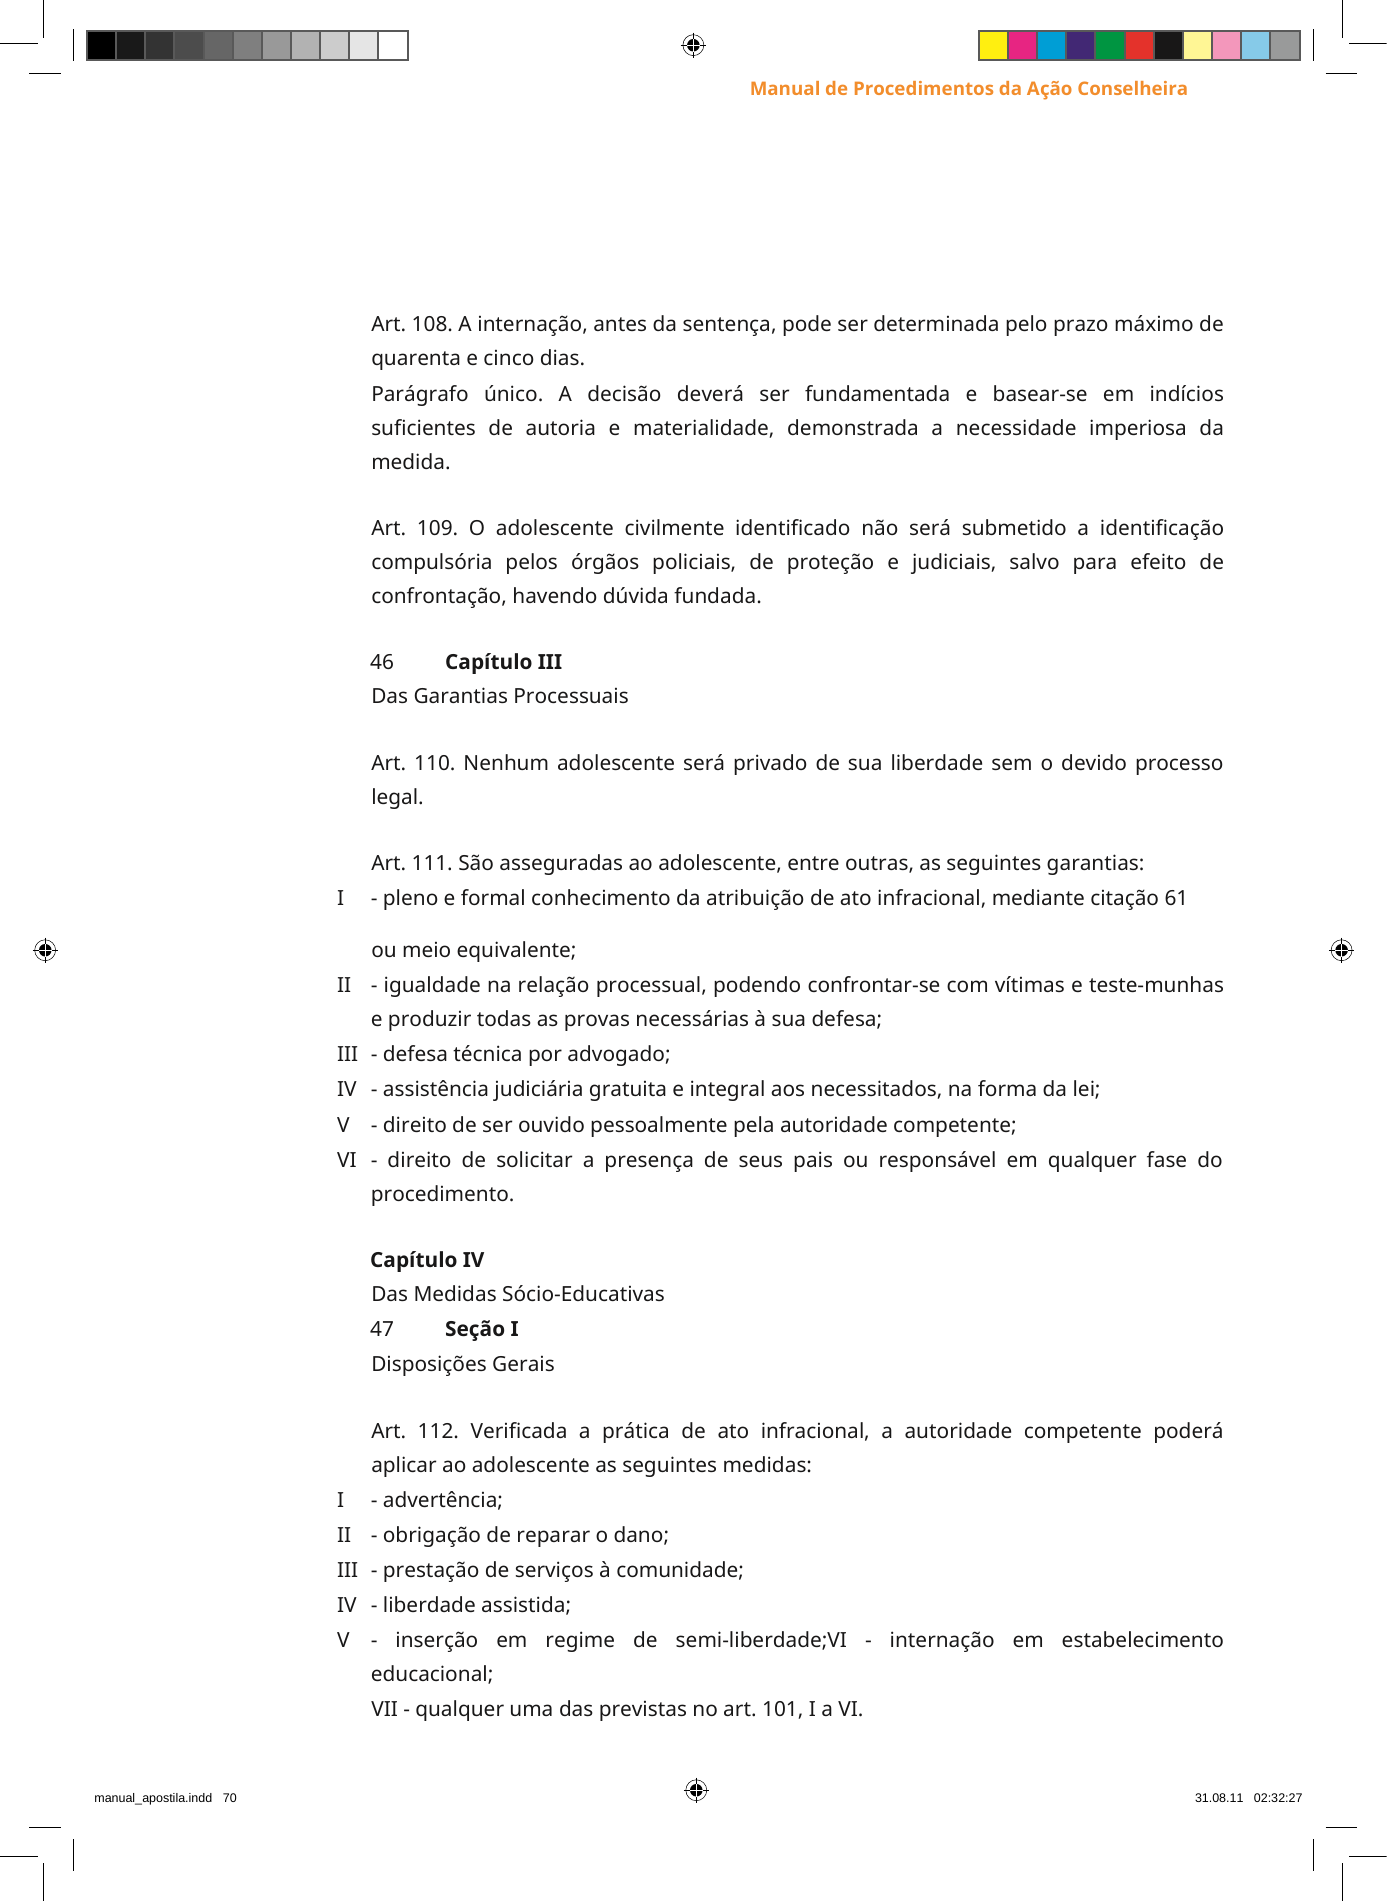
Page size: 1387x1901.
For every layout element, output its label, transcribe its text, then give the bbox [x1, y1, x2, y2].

text Das Medidas Sócio-Educativas [371, 1279, 1225, 1308]
list - igualdade na relação processual, podendo confrontar-se com vítimas e teste-munhas e produzir todas as provas necessárias à sua defesa; [337, 970, 1225, 1033]
text Capítulo IV [370, 1245, 1225, 1273]
text Disposições Gerais [371, 1349, 1225, 1378]
text Art. 108. A internação, antes da sentença, pode ser determinada pelo prazo máximo de quarenta e cinco dias. [371, 309, 1225, 372]
list - advertência; [337, 1485, 1225, 1513]
list - direito de ser ouvido pessoalmente pela autoridade competente; [337, 1110, 1225, 1138]
list - inserção em regime de semi-liberdade;VI - internação em estabelecimento educacional; [337, 1625, 1225, 1688]
subtitle Capítulo III [370, 647, 1225, 675]
list - obrigação de reparar o dano; [337, 1520, 1225, 1548]
text Das Garantias Processuais [371, 682, 1225, 710]
text VII - qualquer uma das previstas no art. 101, I a VI. [371, 1694, 1225, 1723]
list - defesa técnica por advogado; [337, 1039, 1225, 1068]
text Art. 110. Nenhum adolescente será privado de sua liberdade sem o devido processo legal. [371, 748, 1225, 811]
list - direito de solicitar a presença de seus pais ou responsável em qualquer fase do procedimento. [337, 1145, 1225, 1207]
text ou meio equivalente; [371, 935, 1225, 964]
list - liberdade assistida; [337, 1590, 1225, 1619]
text Art. 109. O adolescente civilmente identificado não será submetido a identificação compulsória pelos órgãos policiais, de proteção e judiciais, salvo para efeito de confrontação, havendo dúvida fundada. [371, 513, 1225, 609]
list - prestação de serviços à comunidade; [337, 1555, 1225, 1584]
text Art. 112. Verificada a prática de ato infracional, a autoridade competente poderá aplicar ao adolescente as seguintes medidas: [371, 1416, 1225, 1478]
text Art. 111. São asseguradas ao adolescente, entre outras, as seguintes garantias: [371, 848, 1225, 877]
list - assistência judiciária gratuita e integral aos necessitados, na forma da lei; [337, 1074, 1225, 1103]
subtitle Seção I [370, 1314, 1225, 1343]
list - pleno e formal conhecimento da atribuição de ato infracional, mediante citação 61 [337, 883, 1225, 912]
text Parágrafo único. A decisão deverá ser fundamentada e basear-se em indícios suficientes de autoria e materialidade, demonstrada a necessidade imperiosa da medida. [371, 379, 1225, 475]
